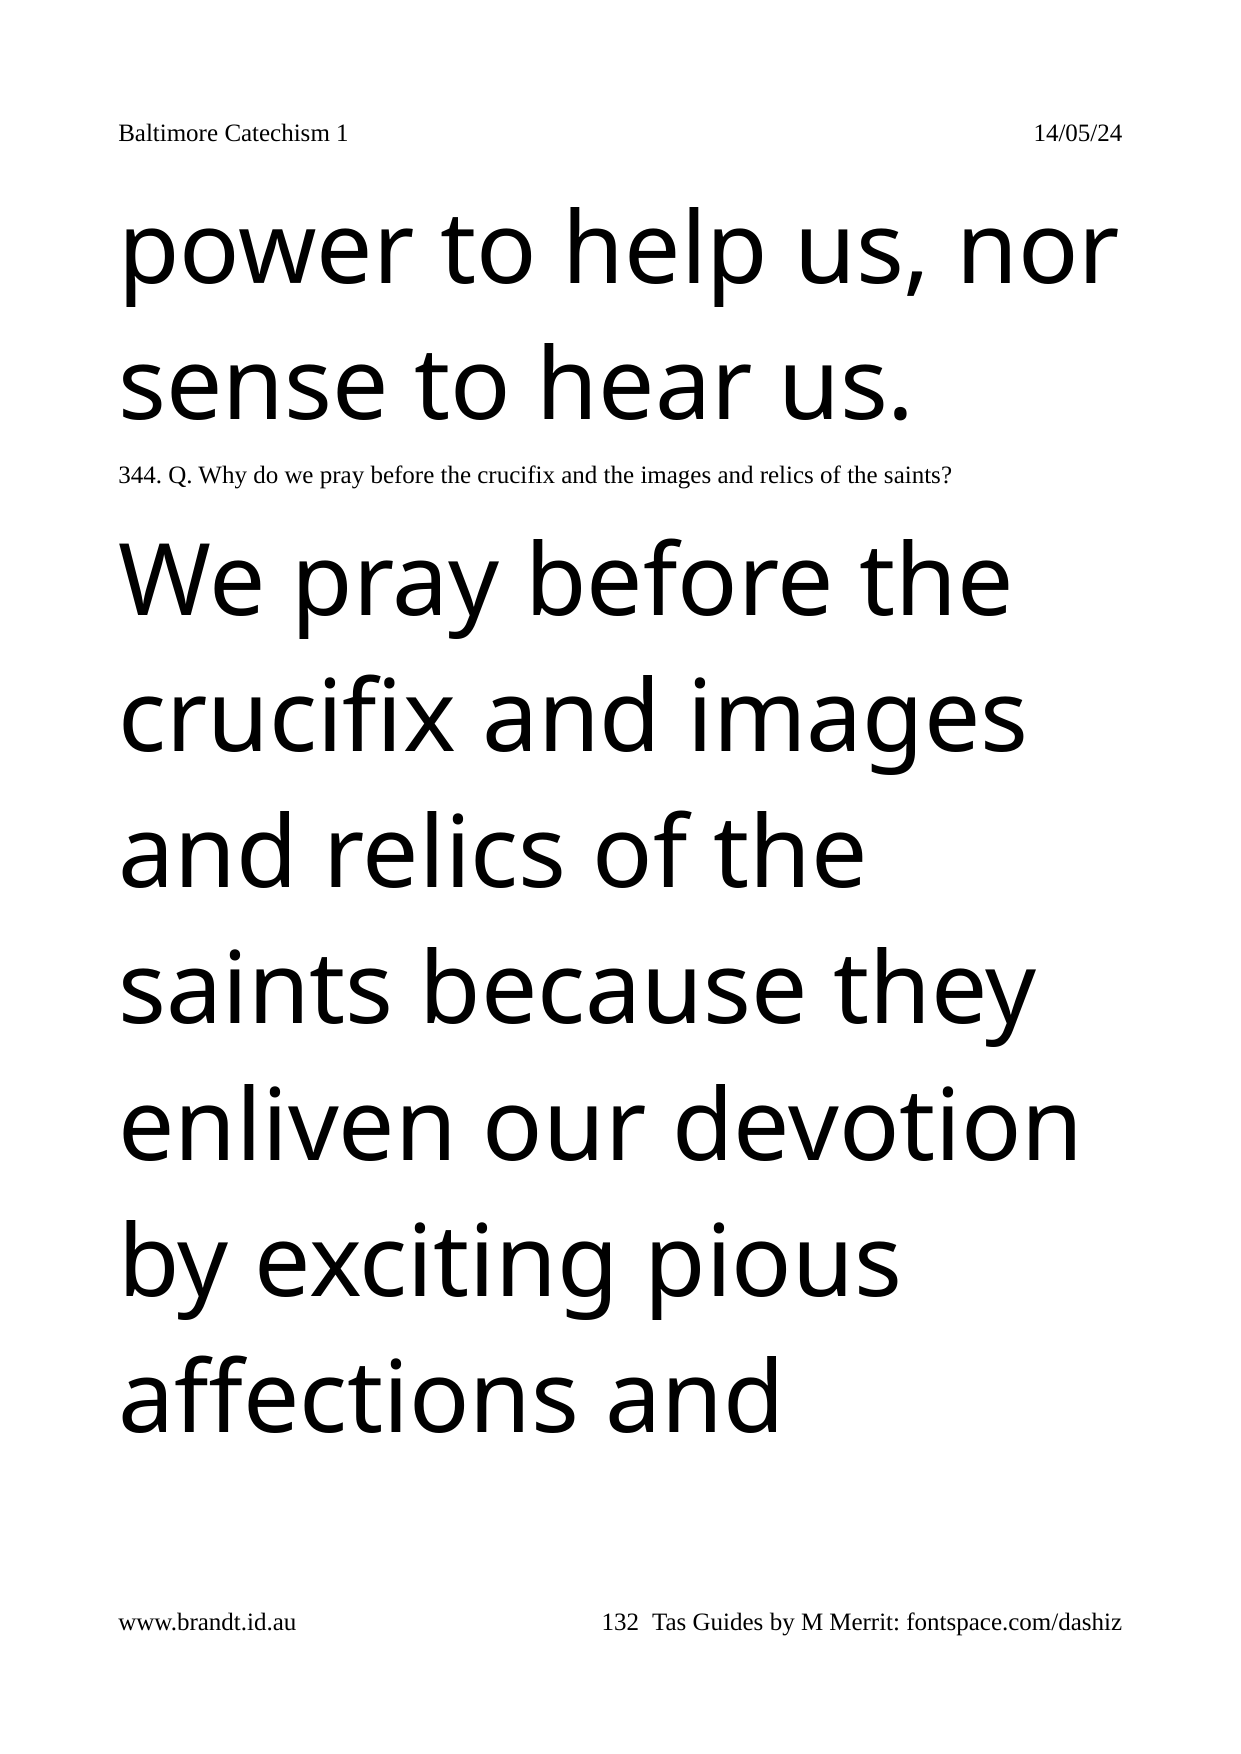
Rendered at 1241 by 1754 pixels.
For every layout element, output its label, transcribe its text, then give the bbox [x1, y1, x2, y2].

text power to help us, nor sense to hear us. [118, 176, 1122, 449]
text 344. Q. Why do we pray before the crucifix and the images and relics of the saints? [118, 461, 1122, 489]
text We pray before the crucifix and images and relics of the saints because they enliven our devotion by exciting pious affections and [118, 508, 1122, 1462]
